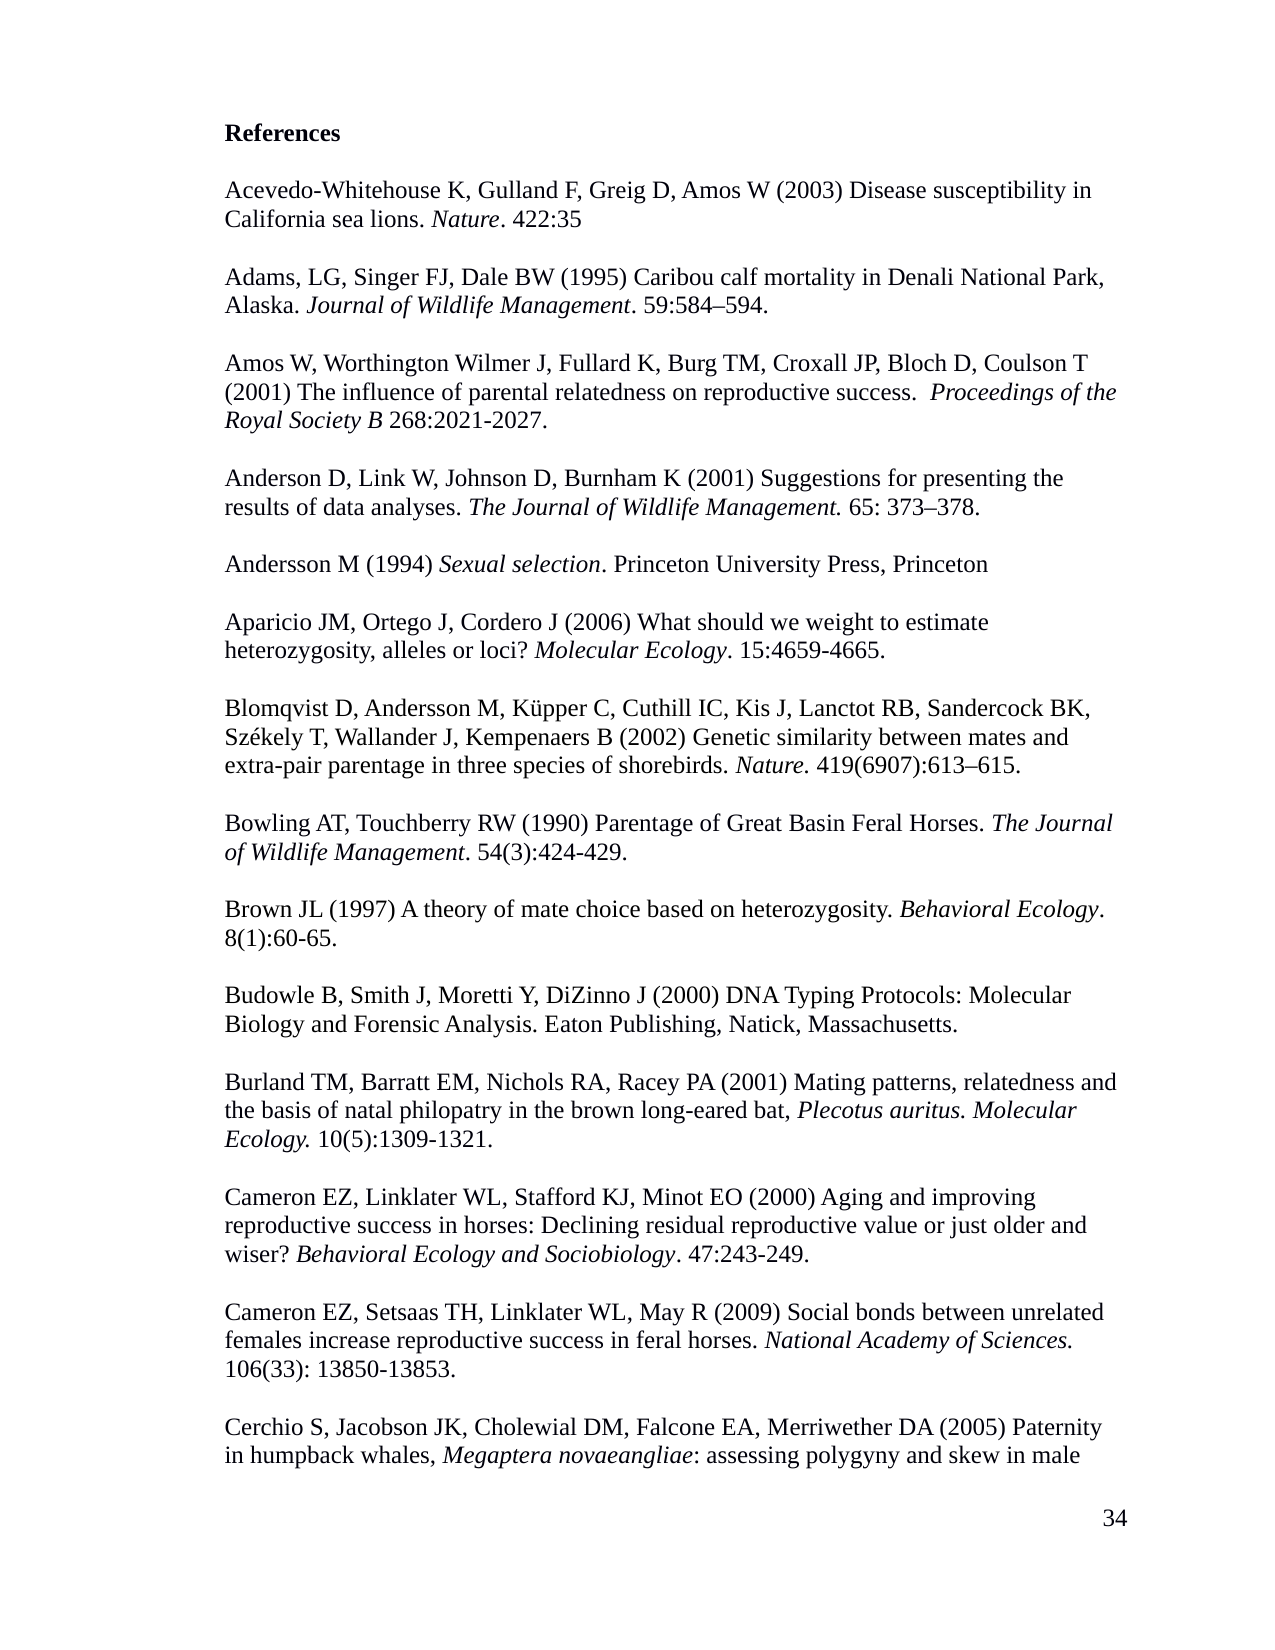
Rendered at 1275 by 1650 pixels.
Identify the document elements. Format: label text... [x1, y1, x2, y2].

text References [224, 118, 1127, 147]
text Andersson M (1994) Sexual selection. Princeton University Press, Princeton [224, 549, 1127, 578]
text Adams, LG, Singer FJ, Dale BW (1995) Caribou calf mortality in Denali National Park, Alaska. Journal of Wildlife Management. 59:584–594. [224, 262, 1127, 319]
text Aparicio JM, Ortego J, Cordero J (2006) What should we weight to estimate heterozygosity, alleles or loci? Molecular Ecology. 15:4659-4665. [224, 607, 1127, 664]
text Cameron EZ, Linklater WL, Stafford KJ, Minot EO (2000) Aging and improving reproductive success in horses: Declining residual reproductive value or just older and wiser? Behavioral Ecology and Sociobiology. 47:243-249. [224, 1182, 1127, 1268]
text Budowle B, Smith J, Moretti Y, DiZinno J (2000) DNA Typing Protocols: Molecular Biology and Forensic Analysis. Eaton Publishing, Natick, Massachusetts. [224, 981, 1127, 1038]
text Bowling AT, Touchberry RW (1990) Parentage of Great Basin Feral Horses. The Journal of Wildlife Management. 54(3):424-429. [224, 808, 1127, 866]
text Cameron EZ, Setsaas TH, Linklater WL, May R (2009) Social bonds between unrelated females increase reproductive success in feral horses. National Academy of Sciences. 106(33): 13850-13853. [224, 1297, 1127, 1383]
text Amos W, Worthington Wilmer J, Fullard K, Burg TM, Croxall JP, Bloch D, Coulson T (2001) The influence of parental relatedness on reproductive success. Proceedings of the Royal Society B 268:2021-2027. [224, 348, 1127, 434]
text Cerchio S, Jacobson JK, Cholewial DM, Falcone EA, Merriwether DA (2005) Paternity in humpback whales, Megaptera novaeangliae: assessing polygyny and skew in male [224, 1412, 1127, 1469]
text Blomqvist D, Andersson M, Küpper C, Cuthill IC, Kis J, Lanctot RB, Sandercock BK, Székely T, Wallander J, Kempenaers B (2002) Genetic similarity between mates and extra-pair parentage in three species of shorebirds. Nature. 419(6907):613–615. [224, 693, 1127, 779]
text Anderson D, Link W, Johnson D, Burnham K (2001) Suggestions for presenting the results of data analyses. The Journal of Wildlife Management. 65: 373–378. [224, 463, 1127, 521]
text Acevedo-Whitehouse K, Gulland F, Greig D, Amos W (2003) Disease susceptibility in California sea lions. Nature. 422:35 [224, 176, 1127, 233]
text Brown JL (1997) A theory of mate choice based on heterozygosity. Behavioral Ecology. 8(1):60-65. [224, 894, 1127, 952]
text Burland TM, Barratt EM, Nichols RA, Racey PA (2001) Mating patterns, relatedness and the basis of natal philopatry in the brown long-eared bat, Plecotus auritus. Molecular Ecology. 10(5):1309-1321. [224, 1067, 1127, 1153]
